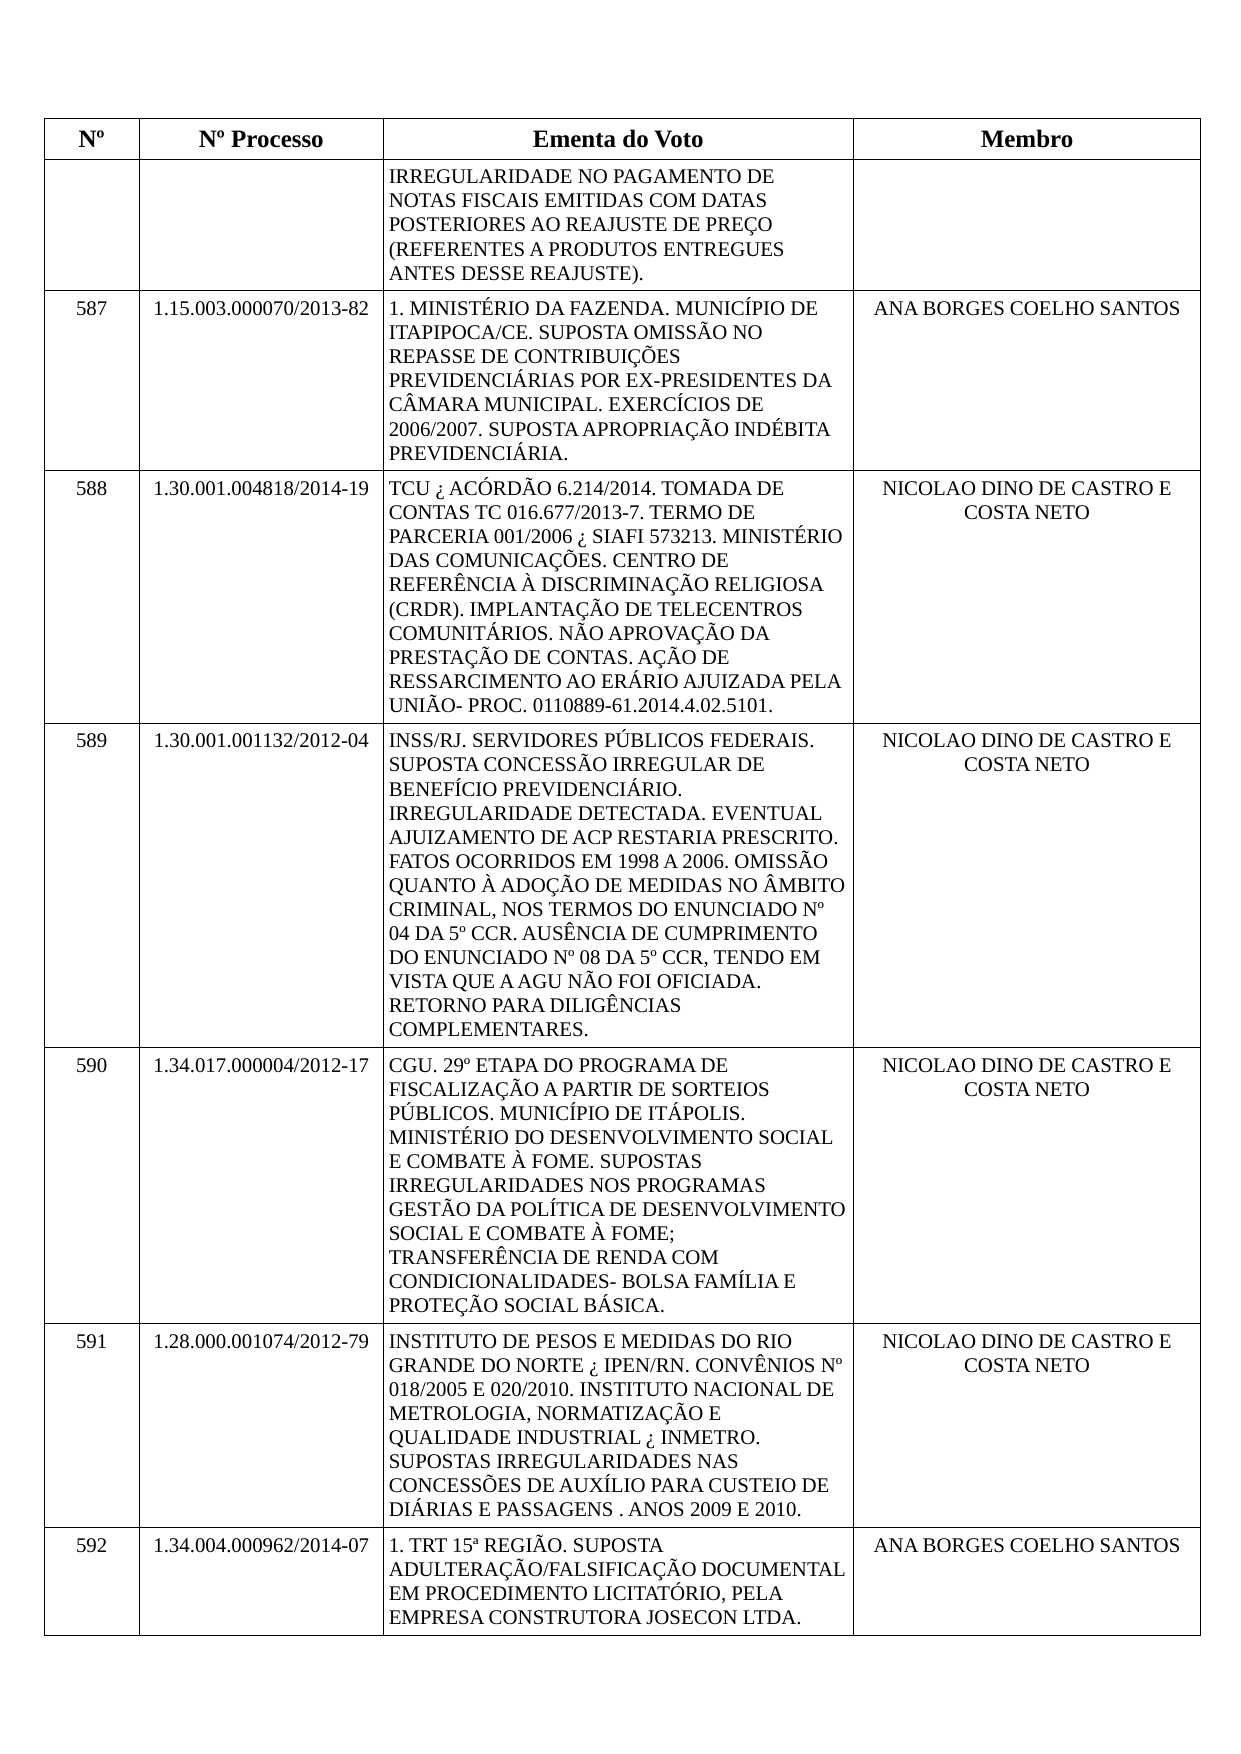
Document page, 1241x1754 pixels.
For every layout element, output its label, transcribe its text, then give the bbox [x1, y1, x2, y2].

table_cell 1.30.001.004818/2014-19 [140, 471, 383, 722]
table_cell 592 [45, 1528, 139, 1635]
table_cell 1.30.001.001132/2012-04 [140, 724, 383, 1047]
table_cell INSS/RJ. SERVIDORES PÚBLICOS FEDERAIS. SUPOSTA CONCESSÃO IRREGULAR DE BENEFÍCIO PREVIDENCIÁRIO. IRREGULARIDADE DETECTADA. EVENTUAL AJUIZAMENTO DE ACP RESTARIA PRESCRITO. FATOS OCORRIDOS EM 1998 A 2006. OMISSÃO QUANTO À ADOÇÃO DE MEDIDAS NO ÂMBITO CRIMINAL, NOS TERMOS DO ENUNCIADO Nº 04 DA 5º CCR. AUSÊNCIA DE CUMPRIMENTO DO ENUNCIADO Nº 08 DA 5º CCR, TENDO EM VISTA QUE A AGU NÃO FOI OFICIADA. RETORNO PARA DILIGÊNCIAS COMPLEMENTARES. [384, 724, 853, 1047]
table_cell NICOLAO DINO DE CASTRO E COSTA NETO [854, 1324, 1200, 1527]
table_cell 1. TRT 15ª REGIÃO. SUPOSTA ADULTERAÇÃO/FALSIFICAÇÃO DOCUMENTAL EM PROCEDIMENTO LICITATÓRIO, PELA EMPRESA CONSTRUTORA JOSECON LTDA. [384, 1528, 853, 1635]
table_cell 1.34.004.000962/2014-07 [140, 1528, 383, 1635]
table_cell ANA BORGES COELHO SANTOS [854, 291, 1200, 470]
table_cell 1. MINISTÉRIO DA FAZENDA. MUNICÍPIO DE ITAPIPOCA/CE. SUPOSTA OMISSÃO NO REPASSE DE CONTRIBUIÇÕES PREVIDENCIÁRIAS POR EX-PRESIDENTES DA CÂMARA MUNICIPAL. EXERCÍCIOS DE 2006/2007. SUPOSTA APROPRIAÇÃO INDÉBITA PREVIDENCIÁRIA. [384, 291, 853, 470]
table_cell [45, 160, 139, 290]
table_cell NICOLAO DINO DE CASTRO E COSTA NETO [854, 1048, 1200, 1323]
table_cell 587 [45, 291, 139, 470]
table_header Nº Processo [140, 119, 383, 158]
table_cell ANA BORGES COELHO SANTOS [854, 1528, 1200, 1635]
table_cell 589 [45, 724, 139, 1047]
table_header Nº [45, 119, 139, 158]
table_cell [140, 160, 383, 290]
table_cell 1.15.003.000070/2013-82 [140, 291, 383, 470]
table_header Membro [854, 119, 1200, 158]
table_cell 588 [45, 471, 139, 722]
table_cell IRREGULARIDADE NO PAGAMENTO DE NOTAS FISCAIS EMITIDAS COM DATAS POSTERIORES AO REAJUSTE DE PREÇO (REFERENTES A PRODUTOS ENTREGUES ANTES DESSE REAJUSTE). [384, 160, 853, 290]
table_cell 1.28.000.001074/2012-79 [140, 1324, 383, 1527]
table_cell [854, 160, 1200, 290]
table_cell NICOLAO DINO DE CASTRO E COSTA NETO [854, 724, 1200, 1047]
table_cell 1.34.017.000004/2012-17 [140, 1048, 383, 1323]
table_cell TCU ¿ ACÓRDÃO 6.214/2014. TOMADA DE CONTAS TC 016.677/2013-7. TERMO DE PARCERIA 001/2006 ¿ SIAFI 573213. MINISTÉRIO DAS COMUNICAÇÕES. CENTRO DE REFERÊNCIA À DISCRIMINAÇÃO RELIGIOSA (CRDR). IMPLANTAÇÃO DE TELECENTROS COMUNITÁRIOS. NÃO APROVAÇÃO DA PRESTAÇÃO DE CONTAS. AÇÃO DE RESSARCIMENTO AO ERÁRIO AJUIZADA PELA UNIÃO- PROC. 0110889-61.2014.4.02.5101. [384, 471, 853, 722]
table_cell INSTITUTO DE PESOS E MEDIDAS DO RIO GRANDE DO NORTE ¿ IPEN/RN. CONVÊNIOS Nº 018/2005 E 020/2010. INSTITUTO NACIONAL DE METROLOGIA, NORMATIZAÇÃO E QUALIDADE INDUSTRIAL ¿ INMETRO. SUPOSTAS IRREGULARIDADES NAS CONCESSÕES DE AUXÍLIO PARA CUSTEIO DE DIÁRIAS E PASSAGENS . ANOS 2009 E 2010. [384, 1324, 853, 1527]
table_cell NICOLAO DINO DE CASTRO E COSTA NETO [854, 471, 1200, 722]
table_cell CGU. 29º ETAPA DO PROGRAMA DE FISCALIZAÇÃO A PARTIR DE SORTEIOS PÚBLICOS. MUNICÍPIO DE ITÁPOLIS. MINISTÉRIO DO DESENVOLVIMENTO SOCIAL E COMBATE À FOME. SUPOSTAS IRREGULARIDADES NOS PROGRAMAS GESTÃO DA POLÍTICA DE DESENVOLVIMENTO SOCIAL E COMBATE À FOME; TRANSFERÊNCIA DE RENDA COM CONDICIONALIDADES- BOLSA FAMÍLIA E PROTEÇÃO SOCIAL BÁSICA. [384, 1048, 853, 1323]
table_cell 591 [45, 1324, 139, 1527]
table_cell 590 [45, 1048, 139, 1323]
table_header Ementa do Voto [384, 119, 853, 158]
